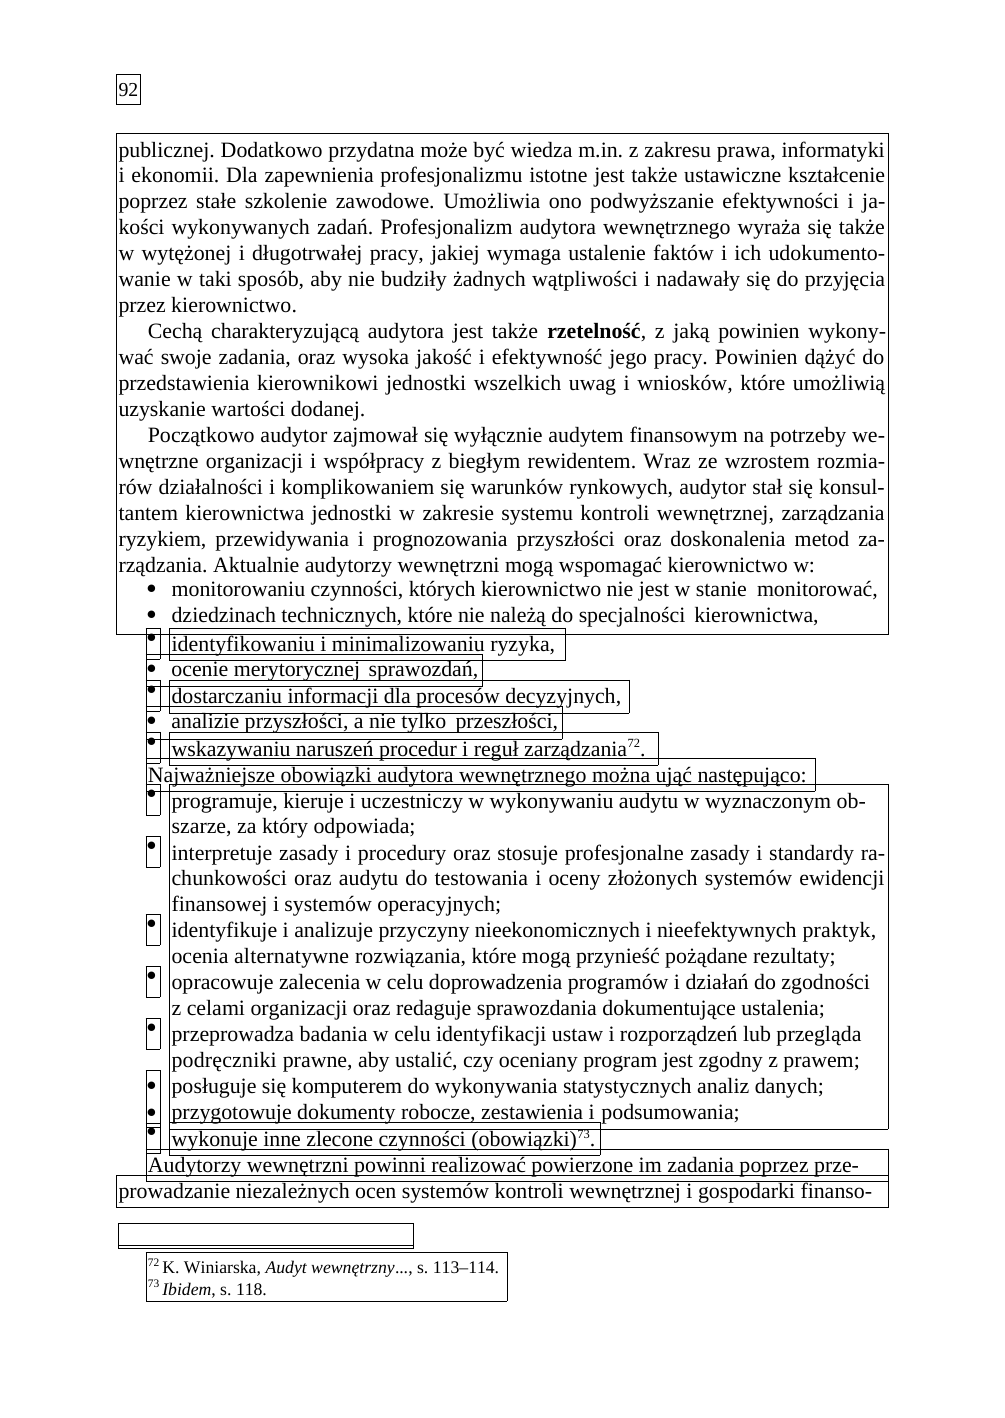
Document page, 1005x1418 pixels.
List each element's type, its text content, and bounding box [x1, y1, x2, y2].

text Najważniejsze obowiązki audytora wewnętrznego można ująć następująco: [148, 762, 815, 787]
list analizie przyszłości, a nie tylko przeszłości, [148, 708, 562, 733]
text  [148, 786, 159, 806]
text programuje, kieruje i uczestniczy w wykonywaniu audytu w wyznaczonym ob- szarze, za który odpowiada; [171, 788, 886, 839]
text interpretuje zasady i procedury oraz stosuje profesjonalne zasady i standardy ra- chunkowości oraz audytu do testowania i oceny złożonych systemów ewidencji finansowej i systemów operacyjnych; [171, 839, 886, 917]
text wskazywaniu naruszeń procedur i reguł zarządzania72. [171, 736, 658, 758]
text  [148, 916, 159, 936]
text  [148, 1072, 159, 1099]
list monitorowaniu czynności, których kierownictwo nie jest w stanie monitorować, [148, 577, 888, 602]
text 73 Ibidem, s. 118. [148, 1277, 507, 1299]
text identyfikuje i analizuje przyczyny nieekonomicznych i nieefektywnych praktyk, ocenia alternatywne rozwiązania, które mogą przynieść pożądane rezultaty; opracowuje zalecenia w celu doprowadzenia programów i działań do zgodności z celami organizacji oraz redaguje sprawozdania dokumentujące ustalenia; przeprowadza badania w celu identyfikacji ustaw i rozporządzeń lub przegląda podręczniki prawne, aby ustalić, czy oceniany program jest zgodny z prawem; posługuje się komputerem do wykonywania statystycznych analiz danych; przygotowuje dokumenty robocze, zestawienia i podsumowania; [171, 917, 880, 1124]
text prowadzanie niezależnych ocen systemów kontroli wewnętrznej i gospodarki finanso- [118, 1178, 888, 1203]
text dostarczaniu informacji dla procesów decyzyjnych, [171, 683, 629, 709]
text  [148, 838, 159, 858]
list dziedzinach technicznych, które nie należą do specjalności kierownictwa, [148, 602, 888, 628]
text  [148, 1099, 159, 1123]
text publicznej. Dodatkowo przydatna może być wiedza m.in. z zakresu prawa, informatyki i ekonomii. Dla zapewnienia profesjonalizmu istotne jest także ustawiczne kształcenie poprzez stałe szkolenie zawodowe. Umożliwia ono podwyższanie efektywności i ja- kości wykonywanych zadań. Profesjonalizm audytora wewnętrznego wyraża się także w wytężonej i długotrwałej pracy, jakiej wymaga ustalenie faktów i ich udokumento- wanie w taki sposób, aby nie budziły żadnych wątpliwości i nadawały się do przyjęcia przez kierownictwo. [118, 137, 886, 317]
text Audytorzy wewnętrzni powinni realizować powierzone im zadania poprzez prze- [148, 1152, 888, 1175]
text  [148, 734, 159, 754]
text Cechą charakteryzującą audytora jest także rzetelność, z jaką powinien wykony- wać swoje zadania, oraz wysoka jakość i efektywność jego pracy. Powinien dążyć do przedstawienia kierownikowi jednostki wszelkich uwag i wniosków, które umożliwią uzyskanie wartości dodanej. [118, 318, 886, 421]
text  [148, 682, 159, 702]
list ocenie merytorycznej sprawozdań, [148, 656, 482, 681]
text  [148, 630, 159, 650]
text 92 [118, 78, 140, 101]
text wykonuje inne zlecone czynności (obowiązki)73. [171, 1126, 600, 1149]
text  [148, 1020, 159, 1040]
text Początkowo audytor zajmował się wyłącznie audytem finansowym na potrzeby we- wnętrzne organizacji i współpracy z biegłym rewidentem. Wraz ze wzrostem rozmia- rów działalności i komplikowaniem się warunków rynkowych, audytor stał się konsul- tantem kierownictwa jednostki w zakresie systemu kontroli wewnętrznej, zarządzania ryzykiem, przewidywania i prognozowania przyszłości oraz doskonalenia metod za- rządzania. Aktualnie audytorzy wewnętrzni mogą wspomagać kierownictwo w: [118, 422, 886, 577]
text  [148, 1124, 159, 1144]
text  [148, 968, 159, 988]
text 72 K. Winiarska, Audyt wewnętrzny..., s. 113–114. [148, 1256, 507, 1277]
text identyfikowaniu i minimalizowaniu ryzyka, [171, 631, 565, 657]
